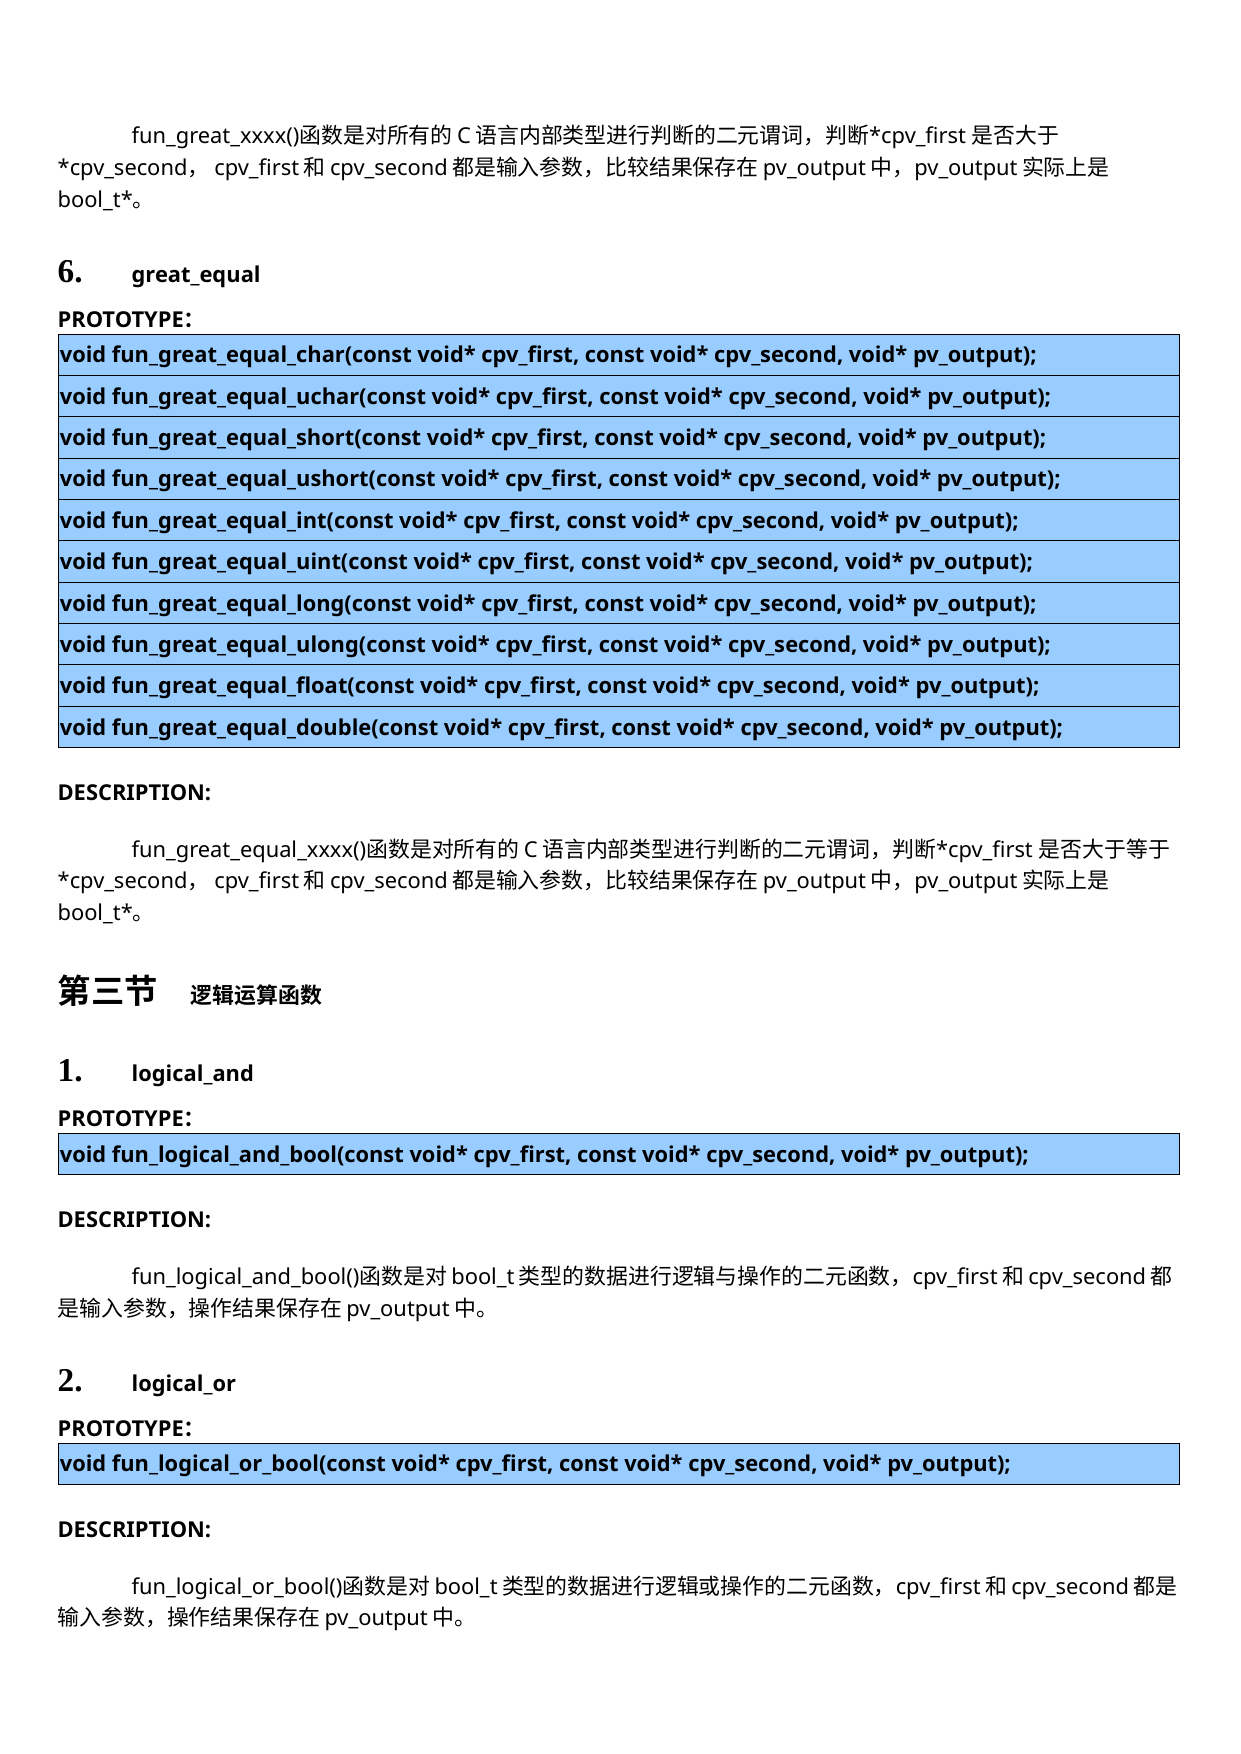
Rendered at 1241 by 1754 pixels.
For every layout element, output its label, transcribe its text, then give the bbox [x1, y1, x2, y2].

table_cell void fun_great_equal_ushort(const void* cpv_first, const void* cpv_second, void* pv_output); [59, 459, 1179, 499]
subtitle 逻辑运算函数 [57, 964, 1179, 1013]
text fun_great_xxxx()函数是对所有的C语言内部类型进行判断的二元谓词，判断*cpv_first 是否大于 *cpv_second， cpv_first和cpv_second都是输入参数，比较结果保存在pv_output中，pv_output实际上是bool_t*。 [57, 118, 1179, 213]
table_cell void fun_great_equal_long(const void* cpv_first, const void* cpv_second, void* pv_output); [59, 583, 1179, 623]
text PROTOTYPE： [57, 302, 1179, 333]
text fun_logical_or_bool()函数是对bool_t类型的数据进行逻辑或操作的二元函数，cpv_first和cpv_second都是输入参数，操作结果保存在pv_output中。 [57, 1569, 1179, 1632]
table_cell void fun_great_equal_double(const void* cpv_first, const void* cpv_second, void* pv_output); [59, 707, 1179, 747]
table_cell void fun_great_equal_uint(const void* cpv_first, const void* cpv_second, void* pv_output); [59, 541, 1179, 582]
table_cell void fun_great_equal_float(const void* cpv_first, const void* cpv_second, void* pv_output); [59, 665, 1179, 706]
text PROTOTYPE： [57, 1101, 1179, 1133]
text DESCRIPTION: [57, 1514, 1179, 1544]
subtitle logical_and [57, 1050, 1179, 1089]
subtitle logical_or [57, 1360, 1179, 1398]
text DESCRIPTION: [57, 777, 1179, 807]
text DESCRIPTION: [57, 1204, 1179, 1234]
table_cell void fun_great_equal_short(const void* cpv_first, const void* cpv_second, void* pv_output); [59, 417, 1179, 458]
text fun_logical_and_bool()函数是对bool_t类型的数据进行逻辑与操作的二元函数，cpv_first和cpv_second都是输入参数，操作结果保存在pv_output中。 [57, 1259, 1179, 1322]
table_cell void fun_great_equal_int(const void* cpv_first, const void* cpv_second, void* pv_output); [59, 500, 1179, 540]
table_cell void fun_great_equal_uchar(const void* cpv_first, const void* cpv_second, void* pv_output); [59, 376, 1179, 416]
table_header void fun_great_equal_char(const void* cpv_first, const void* cpv_second, void* pv_output); [59, 335, 1179, 375]
subtitle great_equal [57, 251, 1179, 289]
table_header void fun_logical_and_bool(const void* cpv_first, const void* cpv_second, void* pv_output); [59, 1134, 1179, 1174]
text fun_great_equal_xxxx()函数是对所有的C语言内部类型进行判断的二元谓词，判断*cpv_first 是否大于等于 *cpv_second， cpv_first和cpv_second都是输入参数，比较结果保存在pv_output中，pv_output实际上是bool_t*。 [57, 832, 1179, 927]
text PROTOTYPE： [57, 1411, 1179, 1443]
table_cell void fun_great_equal_ulong(const void* cpv_first, const void* cpv_second, void* pv_output); [59, 624, 1179, 664]
table_header void fun_logical_or_bool(const void* cpv_first, const void* cpv_second, void* pv_output); [59, 1444, 1179, 1484]
